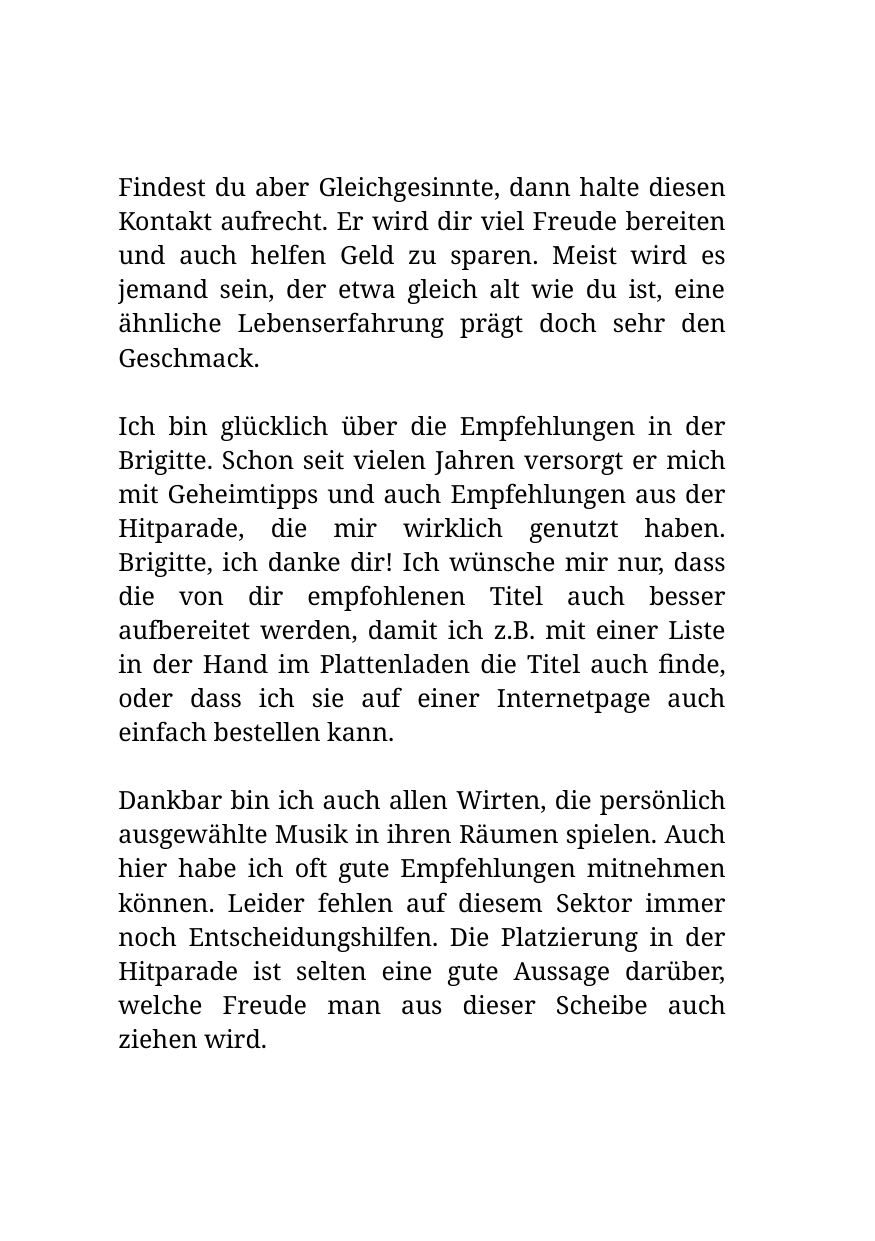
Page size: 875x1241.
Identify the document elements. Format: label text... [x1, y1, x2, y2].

text Ich bin glücklich über die Empfehlungen in der Brigitte. Schon seit vielen Jahren versorgt er mich mit Geheimtipps und auch Empfehlungen aus der Hitparade, die mir wirklich genutzt haben. Brigitte, ich danke dir! Ich wünsche mir nur, dass die von dir empfohlenen Titel auch besser aufbereitet werden, damit ich z.B. mit einer Liste in der Hand im Plattenladen die Titel auch finde, oder dass ich sie auf einer Internetpage auch einfach bestellen kann. [118, 408, 726, 749]
text Findest du aber Gleichgesinnte, dann halte diesen Kontakt aufrecht. Er wird dir viel Freude bereiten und auch helfen Geld zu sparen. Meist wird es jemand sein, der etwa gleich alt wie du ist, eine ähnliche Lebenserfahrung prägt doch sehr den Geschmack. [118, 170, 726, 374]
text Dankbar bin ich auch allen Wirten, die persönlich ausgewählte Musik in ihren Räumen spielen. Auch hier habe ich oft gute Empfehlungen mitnehmen können. Leider fehlen auf diesem Sektor immer noch Entscheidungshilfen. Die Platzierung in der Hitparade ist selten eine gute Aussage darüber, welche Freude man aus dieser Scheibe auch ziehen wird. [118, 783, 726, 1056]
